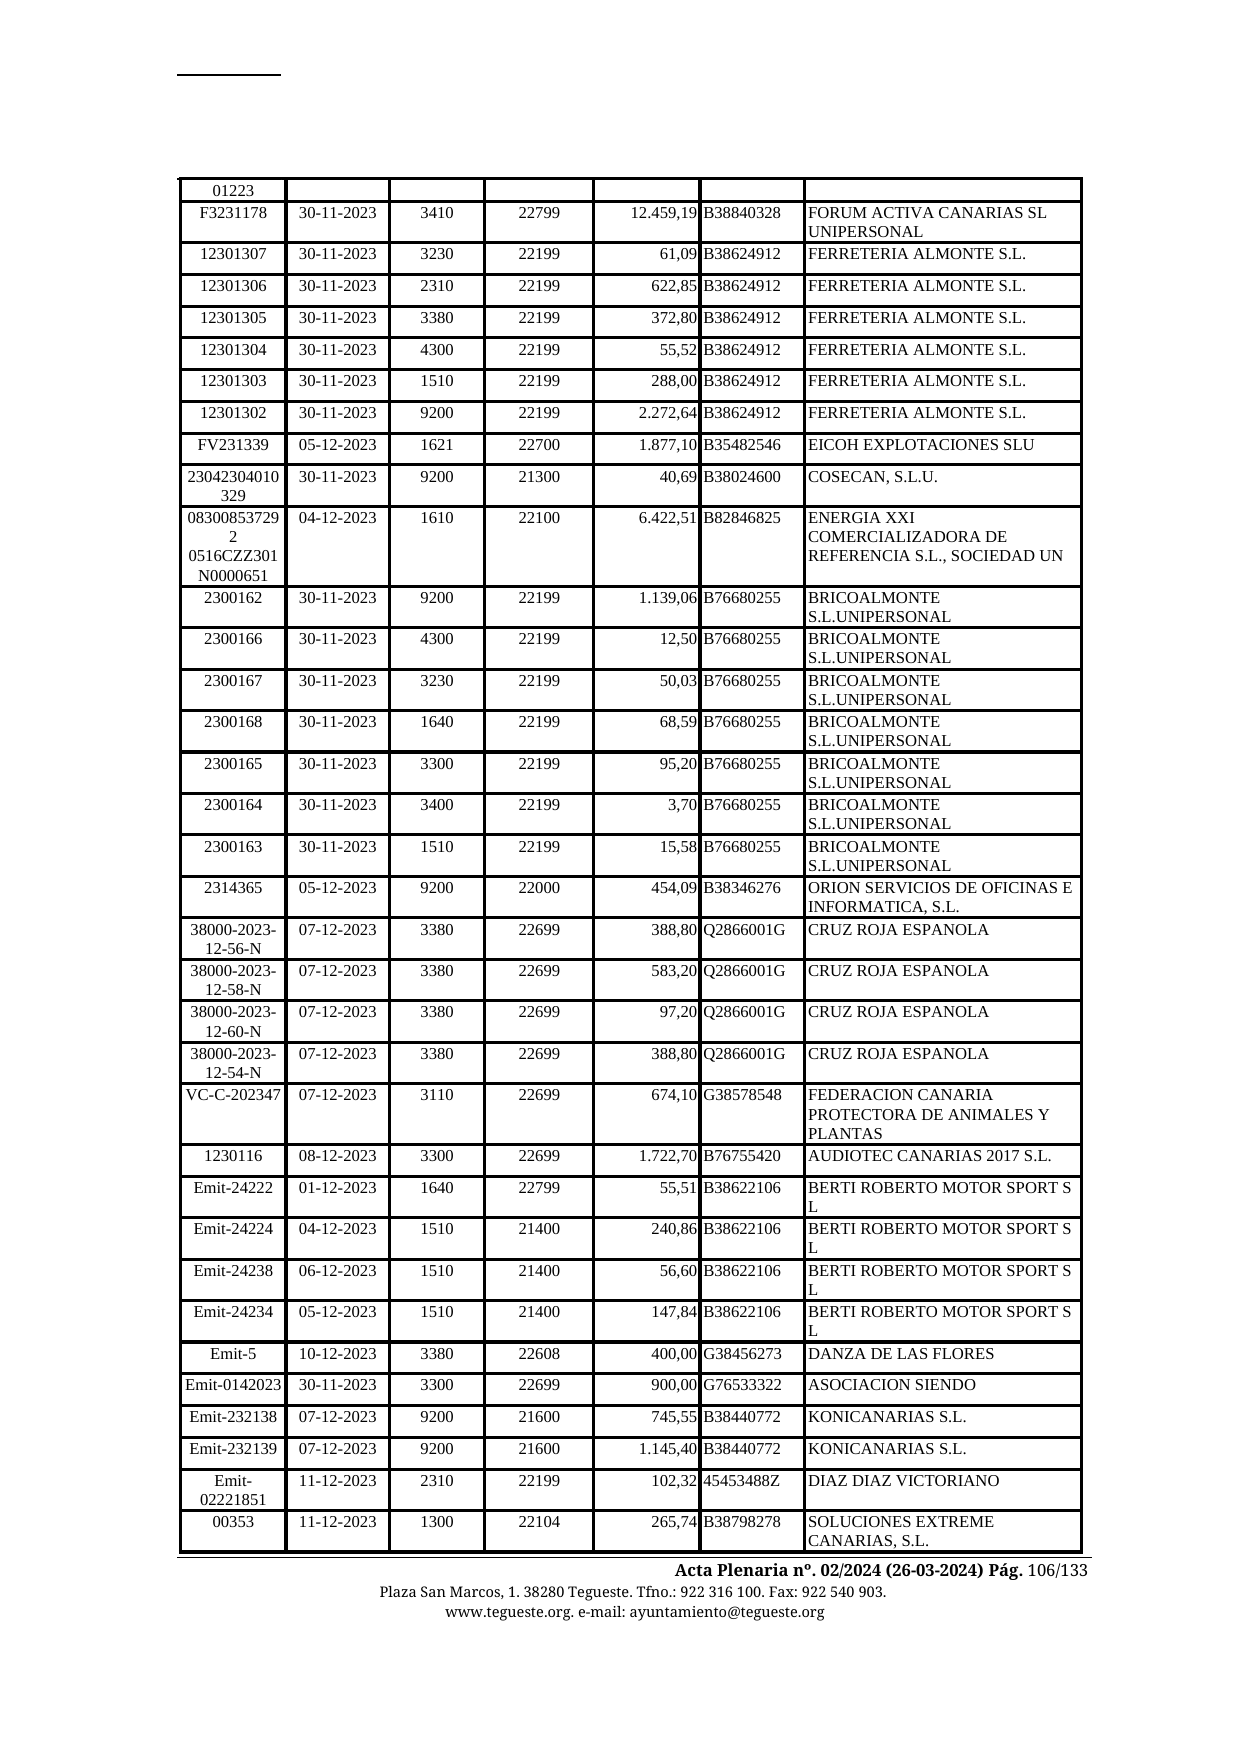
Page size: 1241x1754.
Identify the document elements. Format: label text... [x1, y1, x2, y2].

table_cell 622,85 [595, 276, 698, 304]
table_cell 3230 [391, 671, 483, 709]
table_cell 2310 [391, 1471, 483, 1509]
table_cell 22199 [486, 339, 592, 368]
table_cell 22699 [486, 1146, 592, 1174]
table_cell B82846825 [702, 508, 803, 584]
table_cell 2300166 [182, 629, 284, 667]
table_cell FERRETERIA ALMONTE S.L. [806, 244, 1080, 273]
table_cell 2300163 [182, 836, 284, 875]
table_cell 07-12-2023 [288, 1439, 388, 1467]
table_cell [486, 180, 592, 199]
table_cell 55,52 [595, 339, 698, 368]
table_cell 22199 [486, 836, 592, 875]
table_cell F3231178 [182, 203, 284, 241]
table_cell 6.422,51 [595, 508, 698, 584]
table_cell 38000-2023-12-54-N [182, 1044, 284, 1082]
table_cell 3380 [391, 1344, 483, 1372]
table_cell 3410 [391, 203, 483, 241]
table_cell 22100 [486, 508, 592, 584]
table_cell 22199 [486, 754, 592, 792]
table_cell SOLUCIONES EXTREME CANARIAS, S.L. [806, 1512, 1080, 1550]
table_cell BRICOALMONTE S.L.UNIPERSONAL [806, 836, 1080, 875]
table_cell G38456273 [702, 1344, 803, 1372]
table_cell 12301303 [182, 371, 284, 400]
table_cell 102,32 [595, 1471, 698, 1509]
table_cell 12,50 [595, 629, 698, 667]
table_cell 9200 [391, 1407, 483, 1436]
table_cell 400,00 [595, 1344, 698, 1372]
table_cell Emit-24238 [182, 1261, 284, 1299]
table_cell 4300 [391, 629, 483, 667]
table_cell 12301306 [182, 276, 284, 304]
table_cell 12301305 [182, 308, 284, 336]
table_cell 3380 [391, 1044, 483, 1082]
table_cell 583,20 [595, 961, 698, 999]
table_cell 2310 [391, 276, 483, 304]
table_cell B76680255 [702, 836, 803, 875]
table_cell 22199 [486, 671, 592, 709]
table_cell 23042304010329 [182, 466, 284, 505]
table_cell 1510 [391, 1261, 483, 1299]
table_cell 21400 [486, 1302, 592, 1340]
table_cell FERRETERIA ALMONTE S.L. [806, 276, 1080, 304]
table_cell 9200 [391, 878, 483, 916]
table_cell CRUZ ROJA ESPANOLA [806, 1002, 1080, 1041]
table_cell Q2866001G [702, 1044, 803, 1082]
table_cell 1510 [391, 371, 483, 400]
table_cell BRICOALMONTE S.L.UNIPERSONAL [806, 754, 1080, 792]
table_cell 30-11-2023 [288, 836, 388, 875]
table_cell 388,80 [595, 1044, 698, 1082]
table_cell 22199 [486, 403, 592, 432]
table_cell B38440772 [702, 1439, 803, 1467]
table_cell FV231339 [182, 435, 284, 463]
table_cell 95,20 [595, 754, 698, 792]
table_cell 22700 [486, 435, 592, 463]
table_cell 00353 [182, 1512, 284, 1550]
table_cell 372,80 [595, 308, 698, 336]
table_cell CRUZ ROJA ESPANOLA [806, 961, 1080, 999]
table_cell COSECAN, S.L.U. [806, 466, 1080, 505]
table_cell BERTI ROBERTO MOTOR SPORT S L [806, 1178, 1080, 1216]
table_cell 30-11-2023 [288, 466, 388, 505]
table_cell ORION SERVICIOS DE OFICINAS E INFORMATICA, S.L. [806, 878, 1080, 916]
table_cell 40,69 [595, 466, 698, 505]
table_cell 3300 [391, 754, 483, 792]
table_cell BERTI ROBERTO MOTOR SPORT S L [806, 1219, 1080, 1257]
table_cell FERRETERIA ALMONTE S.L. [806, 308, 1080, 336]
table_cell Emit-24224 [182, 1219, 284, 1257]
table_cell Emit-0142023 [182, 1375, 284, 1404]
table_cell 2314365 [182, 878, 284, 916]
table_cell 1.139,06 [595, 588, 698, 626]
table_cell 9200 [391, 1439, 483, 1467]
table_cell 30-11-2023 [288, 671, 388, 709]
table_cell 68,59 [595, 712, 698, 750]
table_cell KONICANARIAS S.L. [806, 1439, 1080, 1467]
table_cell FERRETERIA ALMONTE S.L. [806, 339, 1080, 368]
table_cell 1510 [391, 836, 483, 875]
table_cell 1.877,10 [595, 435, 698, 463]
table_cell B76680255 [702, 712, 803, 750]
table_cell 21400 [486, 1219, 592, 1257]
table_cell B38798278 [702, 1512, 803, 1550]
table_cell 22699 [486, 1002, 592, 1041]
table_cell FEDERACION CANARIA PROTECTORA DE ANIMALES Y PLANTAS [806, 1085, 1080, 1143]
table_cell 30-11-2023 [288, 629, 388, 667]
table_cell B38624912 [702, 244, 803, 273]
table_cell 1.722,70 [595, 1146, 698, 1174]
table_cell 45453488Z [702, 1471, 803, 1509]
table_cell B76680255 [702, 795, 803, 833]
table_cell B76680255 [702, 671, 803, 709]
table_cell [595, 180, 698, 199]
table_cell Q2866001G [702, 961, 803, 999]
table_cell 9200 [391, 403, 483, 432]
table_cell 22199 [486, 276, 592, 304]
table_cell KONICANARIAS S.L. [806, 1407, 1080, 1436]
table_cell 05-12-2023 [288, 1302, 388, 1340]
table_cell 454,09 [595, 878, 698, 916]
table_cell BRICOALMONTE S.L.UNIPERSONAL [806, 629, 1080, 667]
table_cell 07-12-2023 [288, 1085, 388, 1143]
table_cell 05-12-2023 [288, 878, 388, 916]
table_cell B38622106 [702, 1219, 803, 1257]
table_cell FORUM ACTIVA CANARIAS SL UNIPERSONAL [806, 203, 1080, 241]
table_cell [806, 180, 1080, 199]
table_cell G38578548 [702, 1085, 803, 1143]
table_cell VC-C-202347 [182, 1085, 284, 1143]
table_cell BERTI ROBERTO MOTOR SPORT S L [806, 1261, 1080, 1299]
table_cell 30-11-2023 [288, 403, 388, 432]
table_cell 240,86 [595, 1219, 698, 1257]
table_cell FERRETERIA ALMONTE S.L. [806, 403, 1080, 432]
table_cell B38624912 [702, 276, 803, 304]
table_cell 3300 [391, 1375, 483, 1404]
table_cell BERTI ROBERTO MOTOR SPORT S L [806, 1302, 1080, 1340]
table_cell BRICOALMONTE S.L.UNIPERSONAL [806, 712, 1080, 750]
table_cell 21400 [486, 1261, 592, 1299]
table_cell 2300165 [182, 754, 284, 792]
table_cell 22199 [486, 308, 592, 336]
table_cell 55,51 [595, 1178, 698, 1216]
table_cell 22699 [486, 919, 592, 958]
table_cell 30-11-2023 [288, 244, 388, 273]
table_cell 22699 [486, 1085, 592, 1143]
table_cell B38840328 [702, 203, 803, 241]
table_cell 07-12-2023 [288, 919, 388, 958]
table_cell 1640 [391, 712, 483, 750]
table_cell BRICOALMONTE S.L.UNIPERSONAL [806, 795, 1080, 833]
table_cell EICOH EXPLOTACIONES SLU [806, 435, 1080, 463]
table_cell 97,20 [595, 1002, 698, 1041]
table_cell 08-12-2023 [288, 1146, 388, 1174]
table_cell 22199 [486, 629, 592, 667]
table_cell 30-11-2023 [288, 371, 388, 400]
table_cell 21600 [486, 1407, 592, 1436]
table_cell 22199 [486, 1471, 592, 1509]
table_cell 22699 [486, 961, 592, 999]
table_cell 1230116 [182, 1146, 284, 1174]
table_cell 07-12-2023 [288, 1407, 388, 1436]
table_cell 083008537292 0516CZZ301N0000651 [182, 508, 284, 584]
table_cell 22199 [486, 371, 592, 400]
table_cell B38622106 [702, 1178, 803, 1216]
table_cell B38624912 [702, 308, 803, 336]
table_cell 07-12-2023 [288, 1002, 388, 1041]
table_cell 15,58 [595, 836, 698, 875]
table_cell DIAZ DIAZ VICTORIANO [806, 1471, 1080, 1509]
table_cell 22000 [486, 878, 592, 916]
table_cell 900,00 [595, 1375, 698, 1404]
table_cell B38622106 [702, 1261, 803, 1299]
table_cell 3,70 [595, 795, 698, 833]
table_cell 22199 [486, 588, 592, 626]
table_cell 3300 [391, 1146, 483, 1174]
table_cell 674,10 [595, 1085, 698, 1143]
table_cell 3400 [391, 795, 483, 833]
table_cell 1510 [391, 1302, 483, 1340]
table_cell 11-12-2023 [288, 1471, 388, 1509]
table_cell 2300168 [182, 712, 284, 750]
table_cell 07-12-2023 [288, 961, 388, 999]
table_cell BRICOALMONTE S.L.UNIPERSONAL [806, 588, 1080, 626]
table_cell 288,00 [595, 371, 698, 400]
table_cell 2300164 [182, 795, 284, 833]
table_cell 3380 [391, 919, 483, 958]
table_cell 30-11-2023 [288, 339, 388, 368]
table_cell 12301307 [182, 244, 284, 273]
table_cell 3230 [391, 244, 483, 273]
table_cell 22699 [486, 1375, 592, 1404]
table_cell B38024600 [702, 466, 803, 505]
table_cell G76533322 [702, 1375, 803, 1404]
table_cell 22104 [486, 1512, 592, 1550]
table_cell CRUZ ROJA ESPANOLA [806, 919, 1080, 958]
table_cell 01-12-2023 [288, 1178, 388, 1216]
table_cell 38000-2023-12-60-N [182, 1002, 284, 1041]
table_cell CRUZ ROJA ESPANOLA [806, 1044, 1080, 1082]
table_cell 01223 [182, 180, 284, 199]
table_cell 22199 [486, 795, 592, 833]
table_cell 10-12-2023 [288, 1344, 388, 1372]
table_cell 30-11-2023 [288, 276, 388, 304]
table_cell 50,03 [595, 671, 698, 709]
table_cell 3380 [391, 1002, 483, 1041]
table_cell 05-12-2023 [288, 435, 388, 463]
table_cell 2300167 [182, 671, 284, 709]
table_cell 61,09 [595, 244, 698, 273]
table_cell 3380 [391, 308, 483, 336]
table_cell 04-12-2023 [288, 508, 388, 584]
table_cell 1640 [391, 1178, 483, 1216]
table_cell 22799 [486, 1178, 592, 1216]
table_cell BRICOALMONTE S.L.UNIPERSONAL [806, 671, 1080, 709]
table_cell 1610 [391, 508, 483, 584]
table_cell B38622106 [702, 1302, 803, 1340]
table_cell 22699 [486, 1044, 592, 1082]
table_cell DANZA DE LAS FLORES [806, 1344, 1080, 1372]
table_cell 21600 [486, 1439, 592, 1467]
table_cell 265,74 [595, 1512, 698, 1550]
table_cell 2.272,64 [595, 403, 698, 432]
table_cell B76755420 [702, 1146, 803, 1174]
table_cell Q2866001G [702, 919, 803, 958]
table_cell 38000-2023-12-58-N [182, 961, 284, 999]
table_cell 30-11-2023 [288, 754, 388, 792]
table_cell B35482546 [702, 435, 803, 463]
table_cell 04-12-2023 [288, 1219, 388, 1257]
table_cell 11-12-2023 [288, 1512, 388, 1550]
table_cell Emit-232139 [182, 1439, 284, 1467]
table_cell 9200 [391, 466, 483, 505]
table_cell 3110 [391, 1085, 483, 1143]
table_cell 4300 [391, 339, 483, 368]
table_cell 30-11-2023 [288, 795, 388, 833]
table_cell Emit-24234 [182, 1302, 284, 1340]
table_cell Q2866001G [702, 1002, 803, 1041]
table_cell B76680255 [702, 588, 803, 626]
table_cell 147,84 [595, 1302, 698, 1340]
table_cell 07-12-2023 [288, 1044, 388, 1082]
table_cell 12301304 [182, 339, 284, 368]
table_cell 3380 [391, 961, 483, 999]
table_cell 22799 [486, 203, 592, 241]
table_cell [702, 180, 803, 199]
table_cell 30-11-2023 [288, 712, 388, 750]
table_cell 2300162 [182, 588, 284, 626]
table_cell Emit-24222 [182, 1178, 284, 1216]
table_cell B76680255 [702, 754, 803, 792]
table_cell 22199 [486, 244, 592, 273]
table_cell 1621 [391, 435, 483, 463]
table_cell 9200 [391, 588, 483, 626]
table_cell ASOCIACION SIENDO [806, 1375, 1080, 1404]
table_cell 12.459,19 [595, 203, 698, 241]
table_cell 38000-2023-12-56-N [182, 919, 284, 958]
table_cell Emit-02221851 [182, 1471, 284, 1509]
table_cell B38346276 [702, 878, 803, 916]
table_cell 1300 [391, 1512, 483, 1550]
table_cell 1.145,40 [595, 1439, 698, 1467]
table_cell 30-11-2023 [288, 588, 388, 626]
table_cell B76680255 [702, 629, 803, 667]
table_cell 12301302 [182, 403, 284, 432]
table_cell 388,80 [595, 919, 698, 958]
table_cell 21300 [486, 466, 592, 505]
table_cell B38624912 [702, 403, 803, 432]
table_cell Emit-5 [182, 1344, 284, 1372]
table_cell 22199 [486, 712, 592, 750]
table_cell 30-11-2023 [288, 203, 388, 241]
table_cell 30-11-2023 [288, 1375, 388, 1404]
table_cell B38624912 [702, 339, 803, 368]
table_cell AUDIOTEC CANARIAS 2017 S.L. [806, 1146, 1080, 1174]
table_cell B38440772 [702, 1407, 803, 1436]
table_cell FERRETERIA ALMONTE S.L. [806, 371, 1080, 400]
table_cell 745,55 [595, 1407, 698, 1436]
table_cell 30-11-2023 [288, 308, 388, 336]
table_cell 06-12-2023 [288, 1261, 388, 1299]
table_cell 1510 [391, 1219, 483, 1257]
table_cell 22608 [486, 1344, 592, 1372]
table_cell Emit-232138 [182, 1407, 284, 1436]
table_cell 56,60 [595, 1261, 698, 1299]
table_cell [391, 180, 483, 199]
table_cell ENERGIA XXI COMERCIALIZADORA DE REFERENCIA S.L., SOCIEDAD UN [806, 508, 1080, 584]
table_cell B38624912 [702, 371, 803, 400]
table_cell [288, 180, 388, 199]
